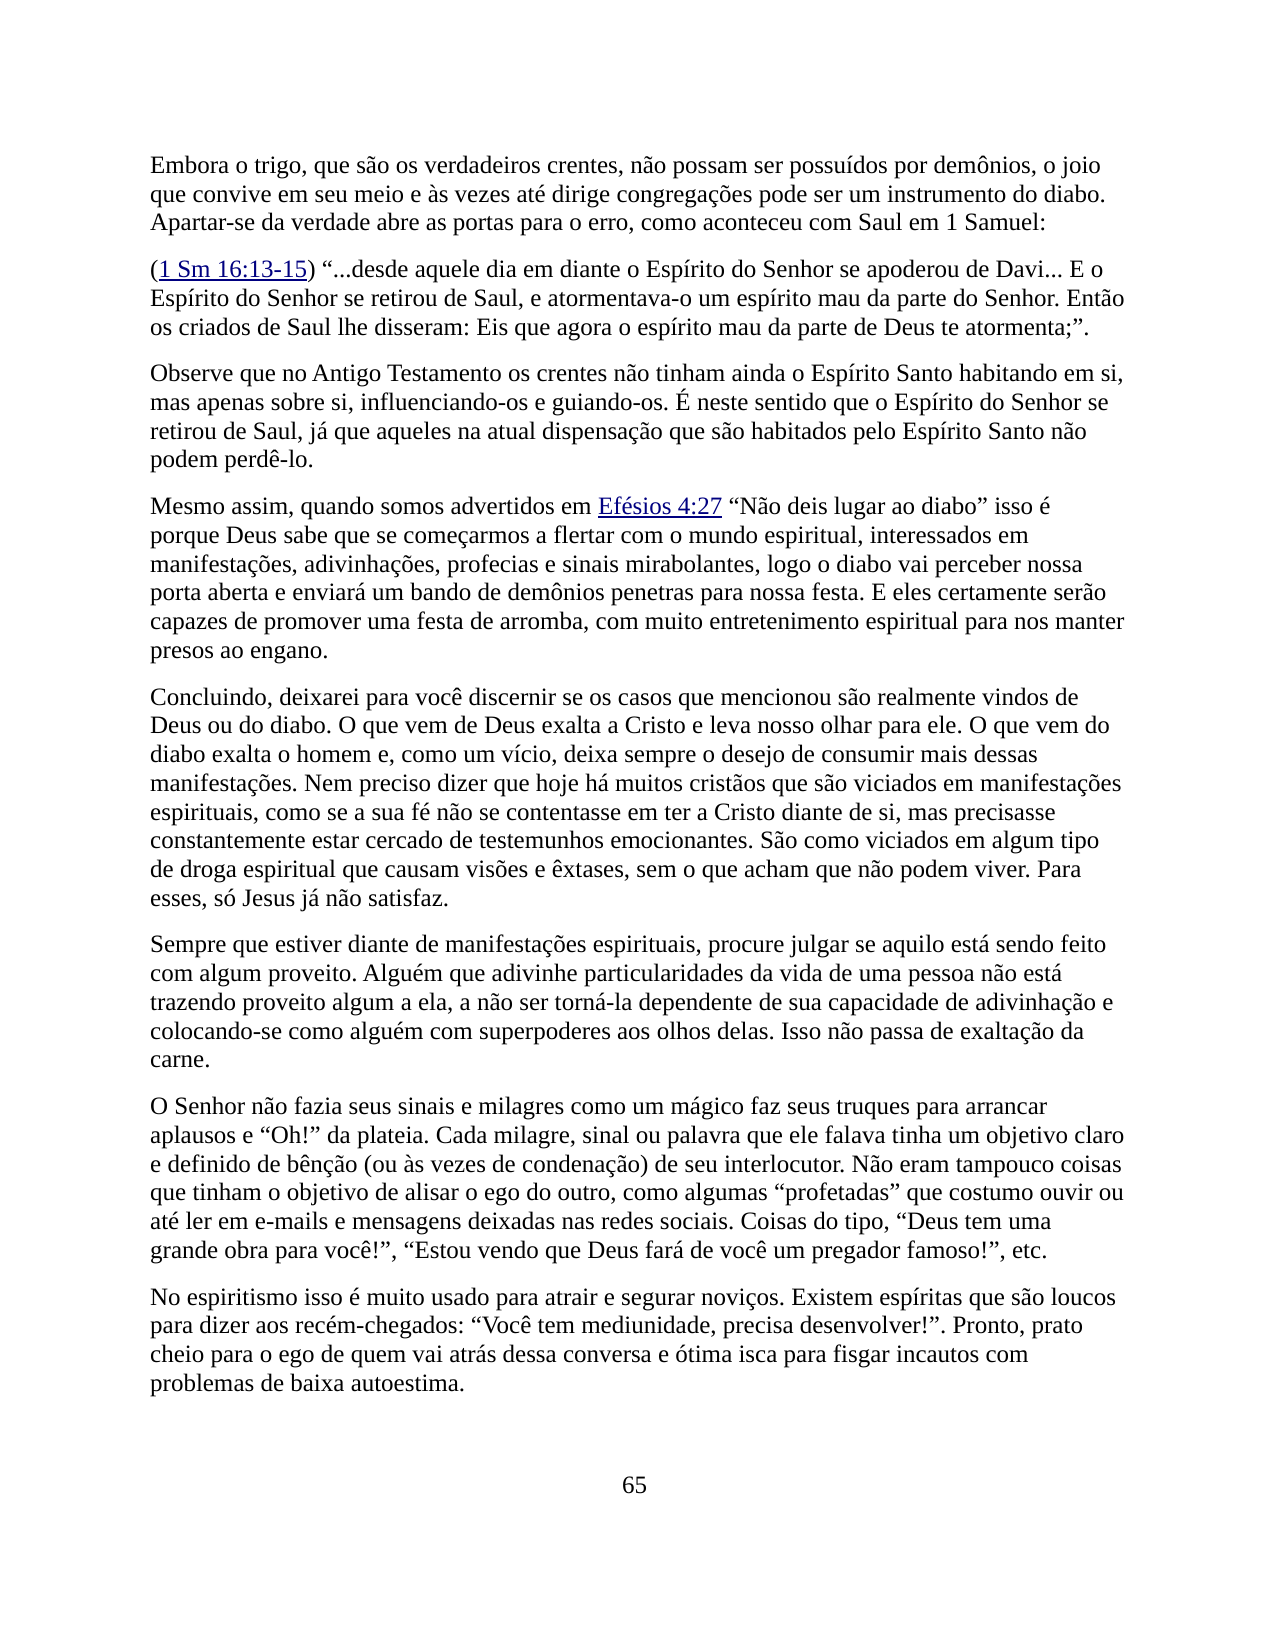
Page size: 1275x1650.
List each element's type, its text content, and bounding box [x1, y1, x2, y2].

text No espiritismo isso é muito usado para atrair e segurar noviços. Existem espíritas que são loucos para dizer aos recém-chegados: “Você tem mediunidade, precisa desenvolver!”. Pronto, prato cheio para o ego de quem vai atrás dessa conversa e ótima isca para fisgar incautos com problemas de baixa autoestima. [150, 1282, 1125, 1397]
text Sempre que estiver diante de manifestações espirituais, procure julgar se aquilo está sendo feito com algum proveito. Alguém que adivinhe particularidades da vida de uma pessoa não está trazendo proveito algum a ela, a não ser torná-la dependente de sua capacidade de adivinhação e colocando-se como alguém com superpoderes aos olhos delas. Isso não passa de exaltação da carne. [150, 929, 1125, 1073]
text O Senhor não fazia seus sinais e milagres como um mágico faz seus truques para arrancar aplausos e “Oh!” da plateia. Cada milagre, sinal ou palavra que ele falava tinha um objetivo claro e definido de bênção (ou às vezes de condenação) de seu interlocutor. Não eram tampouco coisas que tinham o objetivo de alisar o ego do outro, como algumas “profetadas” que costumo ouvir ou até ler em e-mails e mensagens deixadas nas redes sociais. Coisas do tipo, “Deus tem uma grande obra para você!”, “Estou vendo que Deus fará de você um pregador famoso!”, etc. [150, 1091, 1125, 1264]
text Mesmo assim, quando somos advertidos em Efésios 4:27 “Não deis lugar ao diabo” isso é porque Deus sabe que se começarmos a flertar com o mundo espiritual, interessados em manifestações, adivinhações, profecias e sinais mirabolantes, logo o diabo vai perceber nossa porta aberta e enviará um bando de demônios penetras para nossa festa. E eles certamente serão capazes de promover uma festa de arromba, com muito entretenimento espiritual para nos manter presos ao engano. [150, 491, 1125, 664]
text (1 Sm 16:13-15) “...desde aquele dia em diante o Espírito do Senhor se apoderou de Davi... E o Espírito do Senhor se retirou de Saul, e atormentava-o um espírito mau da parte do Senhor. Então os criados de Saul lhe disseram: Eis que agora o espírito mau da parte de Deus te atormenta;”. [150, 254, 1125, 340]
text Embora o trigo, que são os verdadeiros crentes, não possam ser possuídos por demônios, o joio que convive em seu meio e às vezes até dirige congregações pode ser um instrumento do diabo. Apartar-se da verdade abre as portas para o erro, como aconteceu com Saul em 1 Samuel: [150, 150, 1125, 236]
text Observe que no Antigo Testamento os crentes não tinham ainda o Espírito Santo habitando em si, mas apenas sobre si, influenciando-os e guiando-os. É neste sentido que o Espírito do Senhor se retirou de Saul, já que aqueles na atual dispensação que são habitados pelo Espírito Santo não podem perdê-lo. [150, 358, 1125, 473]
text Concluindo, deixarei para você discernir se os casos que mencionou são realmente vindos de Deus ou do diabo. O que vem de Deus exalta a Cristo e leva nosso olhar para ele. O que vem do diabo exalta o homem e, como um vício, deixa sempre o desejo de consumir mais dessas manifestações. Nem preciso dizer que hoje há muitos cristãos que são viciados em manifestações espirituais, como se a sua fé não se contentasse em ter a Cristo diante de si, mas precisasse constantemente estar cercado de testemunhos emocionantes. São como viciados em algum tipo de droga espiritual que causam visões e êxtases, sem o que acham que não podem viver. Para esses, só Jesus já não satisfaz. [150, 682, 1125, 912]
